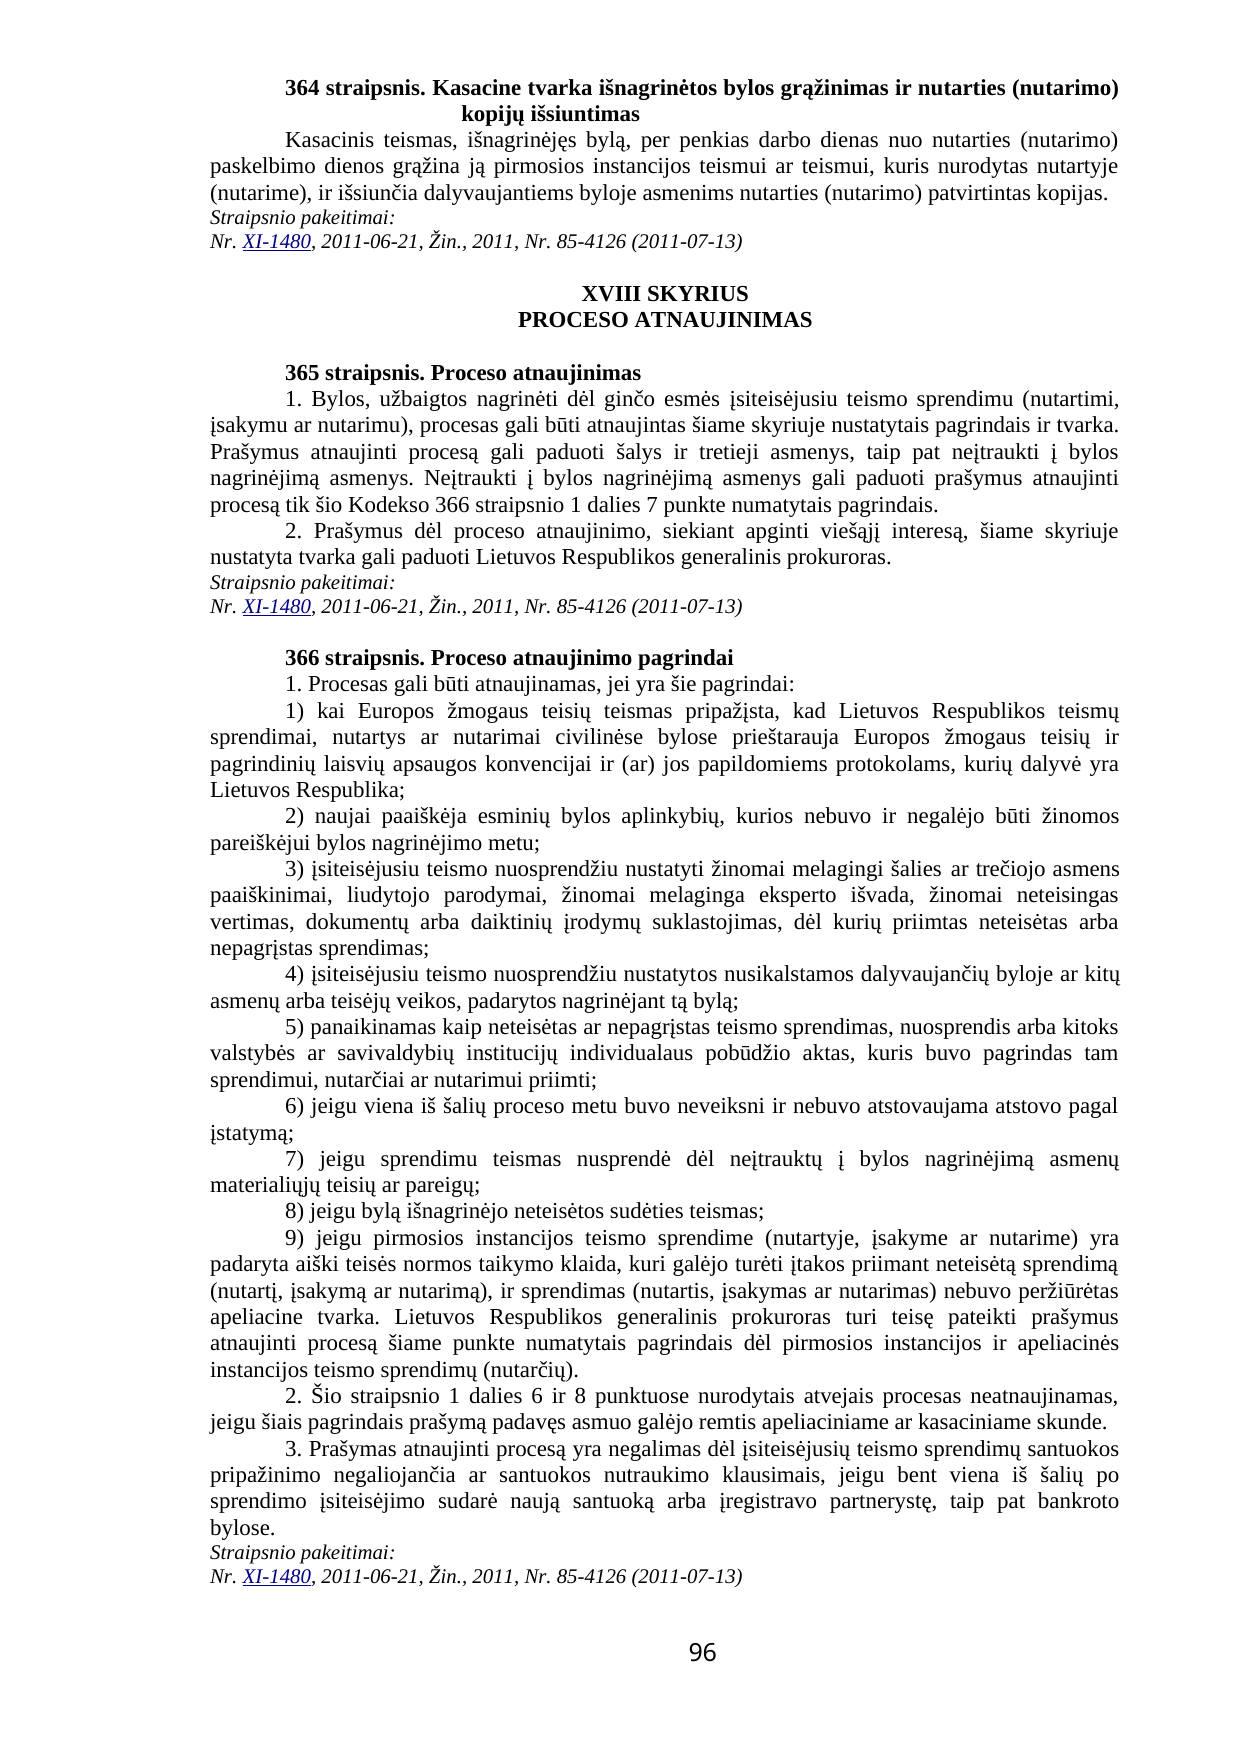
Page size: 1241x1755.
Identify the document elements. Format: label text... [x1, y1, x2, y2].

text Kasacinis teismas, išnagrinėjęs bylą, per penkias darbo dienas nuo nutarties (nutarimo) paskelbimo dienos grąžina ją pirmosios instancijos teismui ar teismui, kuris nurodytas nutartyje (nutarime), ir išsiunčia dalyvaujantiems byloje asmenims nutarties (nutarimo) patvirtintas kopijas. [210, 126, 1120, 205]
text Nr. XI-1480, 2011-06-21, Žin., 2011, Nr. 85-4126 (2011-07-13) [210, 594, 1120, 618]
text 1) kai Europos žmogaus teisių teismas pripažįsta, kad Lietuvos Respublikos teismų sprendimai, nutartys ar nutarimai civilinėse bylose prieštarauja Europos žmogaus teisių ir pagrindinių laisvių apsaugos konvencijai ir (ar) jos papildomiems protokolams, kurių dalyvė yra Lietuvos Respublika; [210, 697, 1120, 802]
text Straipsnio pakeitimai: [210, 570, 1120, 594]
text 1. Procesas gali būti atnaujinamas, jei yra šie pagrindai: [210, 671, 1120, 697]
text 6) jeigu viena iš šalių proceso metu buvo neveiksni ir nebuvo atstovaujama atstovo pagal įstatymą; [210, 1092, 1120, 1145]
text 3. Prašymas atnaujinti procesą yra negalimas dėl įsiteisėjusių teismo sprendimų santuokos pripažinimo negaliojančia ar santuokos nutraukimo klausimais, jeigu bent viena iš šalių po sprendimo įsiteisėjimo sudarė naują santuoką arba įregistravo partnerystę, taip pat bankroto bylose. [210, 1435, 1120, 1540]
text Straipsnio pakeitimai: [210, 205, 1120, 229]
text 2. Prašymus dėl proceso atnaujinimo, siekiant apginti viešąjį interesą, šiame skyriuje nustatyta tvarka gali paduoti Lietuvos Respublikos generalinis prokuroras. [210, 517, 1120, 570]
text 2) naujai paaiškėja esminių bylos aplinkybių, kurios nebuvo ir negalėjo būti žinomos pareiškėjui bylos nagrinėjimo metu; [210, 802, 1120, 855]
text 1. Bylos, užbaigtos nagrinėti dėl ginčo esmės įsiteisėjusiu teismo sprendimu (nutartimi, įsakymu ar nutarimu), procesas gali būti atnaujintas šiame skyriuje nustatytais pagrindais ir tvarka. Prašymus atnaujinti procesą gali paduoti šalys ir tretieji asmenys, taip pat neįtraukti į bylos nagrinėjimą asmenys. Neįtraukti į bylos nagrinėjimą asmenys gali paduoti prašymus atnaujinti procesą tik šio Kodekso 366 straipsnio 1 dalies 7 punkte numatytais pagrindais. [210, 385, 1120, 517]
text 2. Šio straipsnio 1 dalies 6 ir 8 punktuose nurodytais atvejais procesas neatnaujinamas, jeigu šiais pagrindais prašymą padavęs asmuo galėjo remtis apeliaciniame ar kasaciniame skunde. [210, 1382, 1120, 1435]
text Nr. XI-1480, 2011-06-21, Žin., 2011, Nr. 85-4126 (2011-07-13) [210, 229, 1120, 253]
text 5) panaikinamas kaip neteisėtas ar nepagrįstas teismo sprendimas, nuosprendis arba kitoks valstybės ar savivaldybių institucijų individualaus pobūdžio aktas, kuris buvo pagrindas tam sprendimui, nutarčiai ar nutarimui priimti; [210, 1013, 1120, 1092]
text 8) jeigu bylą išnagrinėjo neteisėtos sudėties teismas; [210, 1198, 1120, 1224]
text 364 straipsnis. Kasacine tvarka išnagrinėtos bylos grąžinimas ir nutarties (nutarimo) kopijų išsiuntimas [285, 73, 1120, 126]
text 9) jeigu pirmosios instancijos teismo sprendime (nutartyje, įsakyme ar nutarime) yra padaryta aiški teisės normos taikymo klaida, kuri galėjo turėti įtakos priimant neteisėtą sprendimą (nutartį, įsakymą ar nutarimą), ir sprendimas (nutartis, įsakymas ar nutarimas) nebuvo peržiūrėtas apeliacine tvarka. Lietuvos Respublikos generalinis prokuroras turi teisę pateikti prašymus atnaujinti procesą šiame punkte numatytais pagrindais dėl pirmosios instancijos ir apeliacinės instancijos teismo sprendimų (nutarčių). [210, 1224, 1120, 1382]
subtitle PROCESO ATNAUJINIMAS [210, 306, 1120, 332]
text Straipsnio pakeitimai: [210, 1540, 1120, 1564]
text Nr. XI-1480, 2011-06-21, Žin., 2011, Nr. 85-4126 (2011-07-13) [210, 1564, 1120, 1588]
subtitle XVIII SKYRIUS [210, 280, 1120, 306]
text 366 straipsnis. Proceso atnaujinimo pagrindai [210, 644, 1120, 671]
text 365 straipsnis. Proceso atnaujinimas [210, 359, 1120, 385]
text 4) įsiteisėjusiu teismo nuosprendžiu nustatytos nusikalstamos dalyvaujančių byloje ar kitų asmenų arba teisėjų veikos, padarytos nagrinėjant tą bylą; [210, 960, 1120, 1013]
text 3) įsiteisėjusiu teismo nuosprendžiu nustatyti žinomai melagingi šalies ar trečiojo asmens paaiškinimai, liudytojo parodymai, žinomai melaginga eksperto išvada, žinomai neteisingas vertimas, dokumentų arba daiktinių įrodymų suklastojimas, dėl kurių priimtas neteisėtas arba nepagrįstas sprendimas; [210, 855, 1120, 960]
text 7) jeigu sprendimu teismas nusprendė dėl neįtrauktų į bylos nagrinėjimą asmenų materialiųjų teisių ar pareigų; [210, 1145, 1120, 1198]
